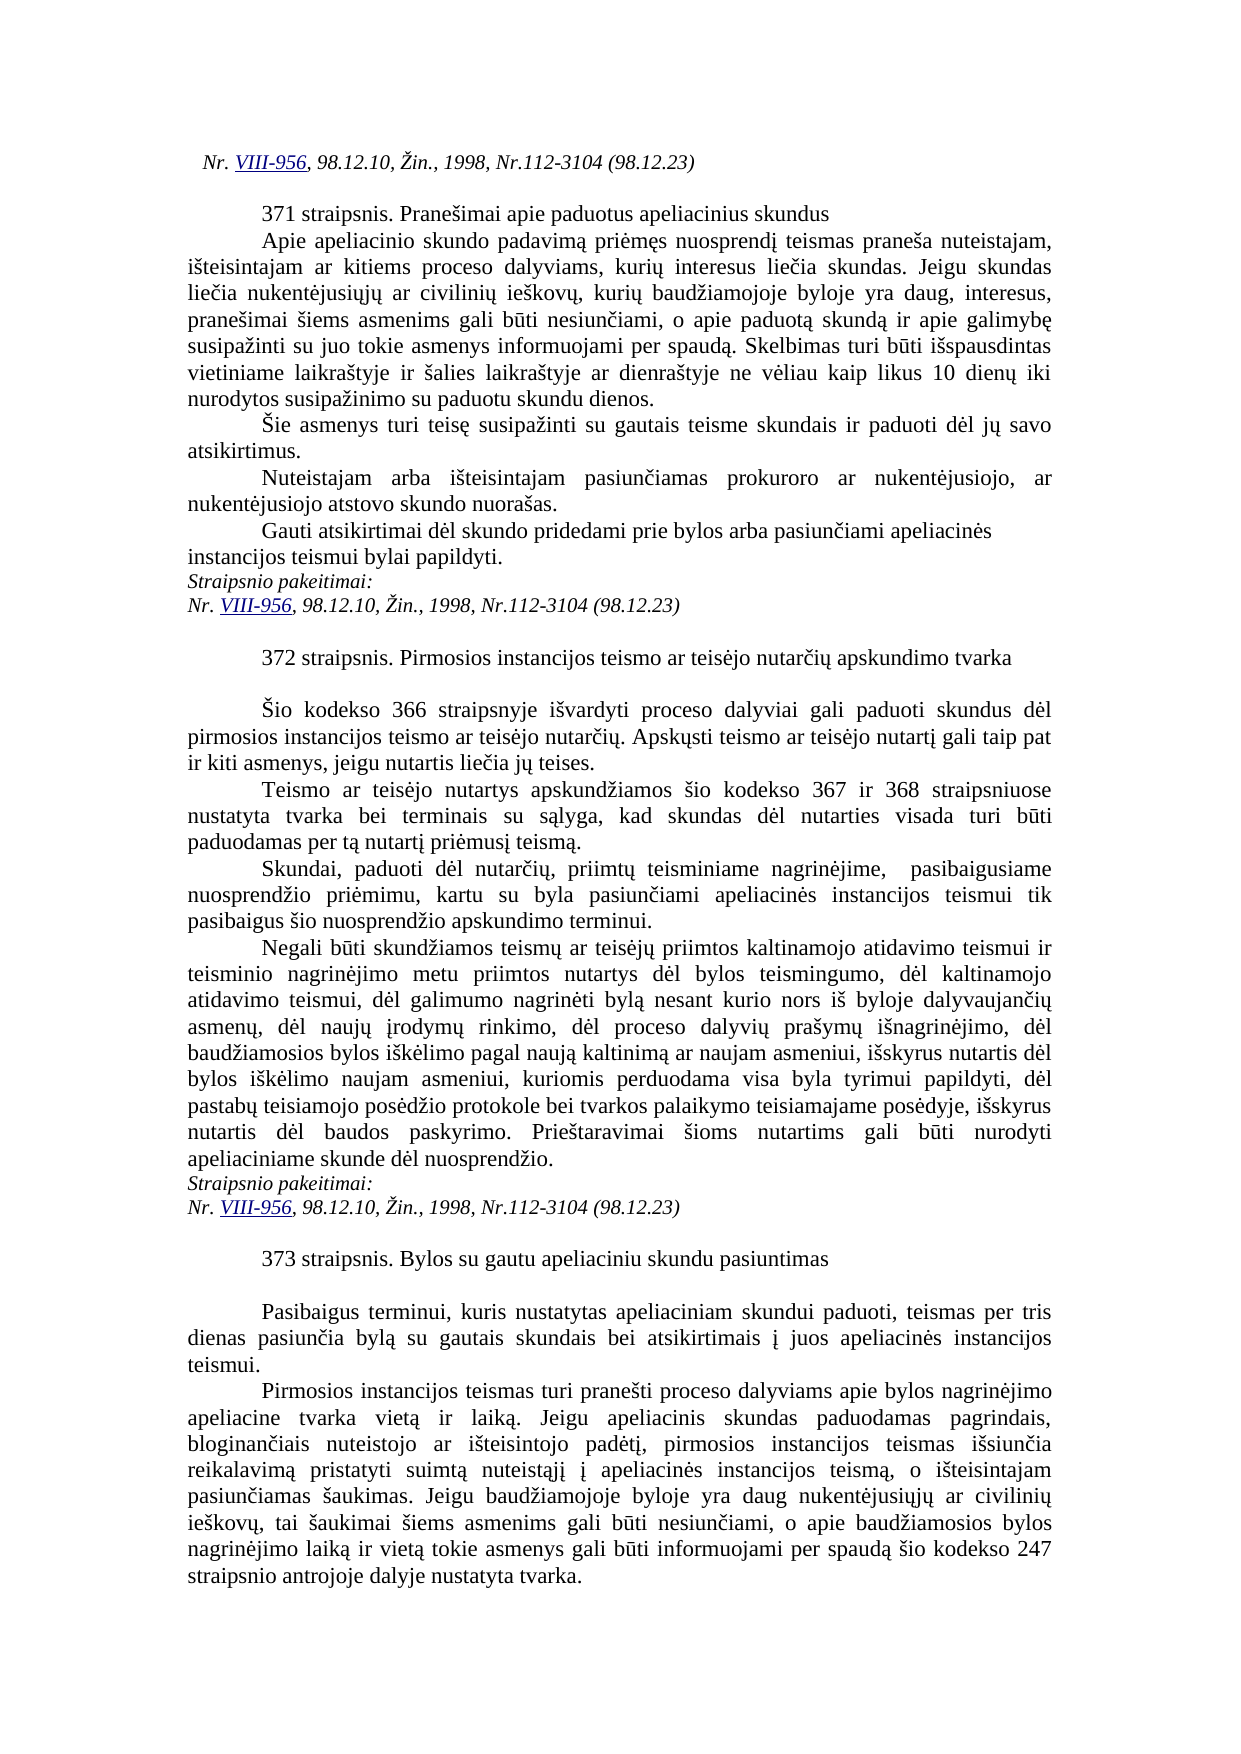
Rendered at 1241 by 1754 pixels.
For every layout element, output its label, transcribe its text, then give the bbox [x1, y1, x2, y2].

text 373 straipsnis. Bylos su gautu apeliaciniu skundu pasiuntimas [187, 1245, 1053, 1272]
text Teismo ar teisėjo nutartys apskundžiamos šio kodekso 367 ir 368 straipsniuose nustatyta tvarka bei terminais su sąlyga, kad skundas dėl nutarties visada turi būti paduodamas per tą nutartį priėmusį teismą. [187, 776, 1053, 855]
text 372 straipsnis. Pirmosios instancijos teismo ar teisėjo nutarčių apskundimo tvarka [187, 644, 1053, 670]
text Nuteistajam arba išteisintajam pasiunčiamas prokuroro ar nukentėjusiojo, ar nukentėjusiojo atstovo skundo nuorašas. [187, 464, 1053, 517]
text Negali būti skundžiamos teismų ar teisėjų priimtos kaltinamojo atidavimo teismui ir teisminio nagrinėjimo metu priimtos nutartys dėl bylos teismingumo, dėl kaltinamojo atidavimo teismui, dėl galimumo nagrinėti bylą nesant kurio nors iš byloje dalyvaujančių asmenų, dėl naujų įrodymų rinkimo, dėl proceso dalyvių prašymų išnagrinėjimo, dėl baudžiamosios bylos iškėlimo pagal naują kaltinimą ar naujam asmeniui, išskyrus nutartis dėl bylos iškėlimo naujam asmeniui, kuriomis perduodama visa byla tyrimui papildyti, dėl pastabų teisiamojo posėdžio protokole bei tvarkos palaikymo teisiamajame posėdyje, išskyrus nutartis dėl baudos paskyrimo. Prieštaravimai šioms nutartims gali būti nurodyti apeliaciniame skunde dėl nuosprendžio. [187, 934, 1053, 1171]
text Gauti atsikirtimai dėl skundo pridedami prie bylos arba pasiunčiami apeliacinės instancijos teismui bylai papildyti. [187, 517, 1053, 569]
text Nr. VIII-956, 98.12.10, Žin., 1998, Nr.112-3104 (98.12.23) [187, 150, 1053, 174]
text Šie asmenys turi teisę susipažinti su gautais teisme skundais ir paduoti dėl jų savo atsikirtimus. [187, 411, 1053, 464]
text Skundai, paduoti dėl nutarčių, priimtų teisminiame nagrinėjime, pasibaigusiame nuosprendžio priėmimu, kartu su byla pasiunčiami apeliacinės instancijos teismui tik pasibaigus šio nuosprendžio apskundimo terminui. [187, 855, 1053, 934]
text Pasibaigus terminui, kuris nustatytas apeliaciniam skundui paduoti, teismas per tris dienas pasiunčia bylą su gautais skundais bei atsikirtimais į juos apeliacinės instancijos teismui. [187, 1298, 1053, 1377]
text Nr. VIII-956, 98.12.10, Žin., 1998, Nr.112-3104 (98.12.23) [187, 1195, 1053, 1219]
text Šio kodekso 366 straipsnyje išvardyti proceso dalyviai gali paduoti skundus dėl pirmosios instancijos teismo ar teisėjo nutarčių. Apskųsti teismo ar teisėjo nutartį gali taip pat ir kiti asmenys, jeigu nutartis liečia jų teises. [187, 697, 1053, 776]
text Straipsnio pakeitimai: [187, 1171, 1053, 1195]
text Pirmosios instancijos teismas turi pranešti proceso dalyviams apie bylos nagrinėjimo apeliacine tvarka vietą ir laiką. Jeigu apeliacinis skundas paduodamas pagrindais, bloginančiais nuteistojo ar išteisintojo padėtį, pirmosios instancijos teismas išsiunčia reikalavimą pristatyti suimtą nuteistąjį į apeliacinės instancijos teismą, o išteisintajam pasiunčiamas šaukimas. Jeigu baudžiamojoje byloje yra daug nukentėjusiųjų ar civilinių ieškovų, tai šaukimai šiems asmenims gali būti nesiunčiami, o apie baudžiamosios bylos nagrinėjimo laiką ir vietą tokie asmenys gali būti informuojami per spaudą šio kodekso 247 straipsnio antrojoje dalyje nustatyta tvarka. [187, 1377, 1053, 1588]
text 371 straipsnis. Pranešimai apie paduotus apeliacinius skundus [187, 200, 1053, 227]
text Nr. VIII-956, 98.12.10, Žin., 1998, Nr.112-3104 (98.12.23) [187, 593, 1053, 617]
text Apie apeliacinio skundo padavimą priėmęs nuosprendį teismas praneša nuteistajam, išteisintajam ar kitiems proceso dalyviams, kurių interesus liečia skundas. Jeigu skundas liečia nukentėjusiųjų ar civilinių ieškovų, kurių baudžiamojoje byloje yra daug, interesus, pranešimai šiems asmenims gali būti nesiunčiami, o apie paduotą skundą ir apie galimybę susipažinti su juo tokie asmenys informuojami per spaudą. Skelbimas turi būti išspausdintas vietiniame laikraštyje ir šalies laikraštyje ar dienraštyje ne vėliau kaip likus 10 dienų iki nurodytos susipažinimo su paduotu skundu dienos. [187, 227, 1053, 411]
text Straipsnio pakeitimai: [187, 569, 1053, 593]
